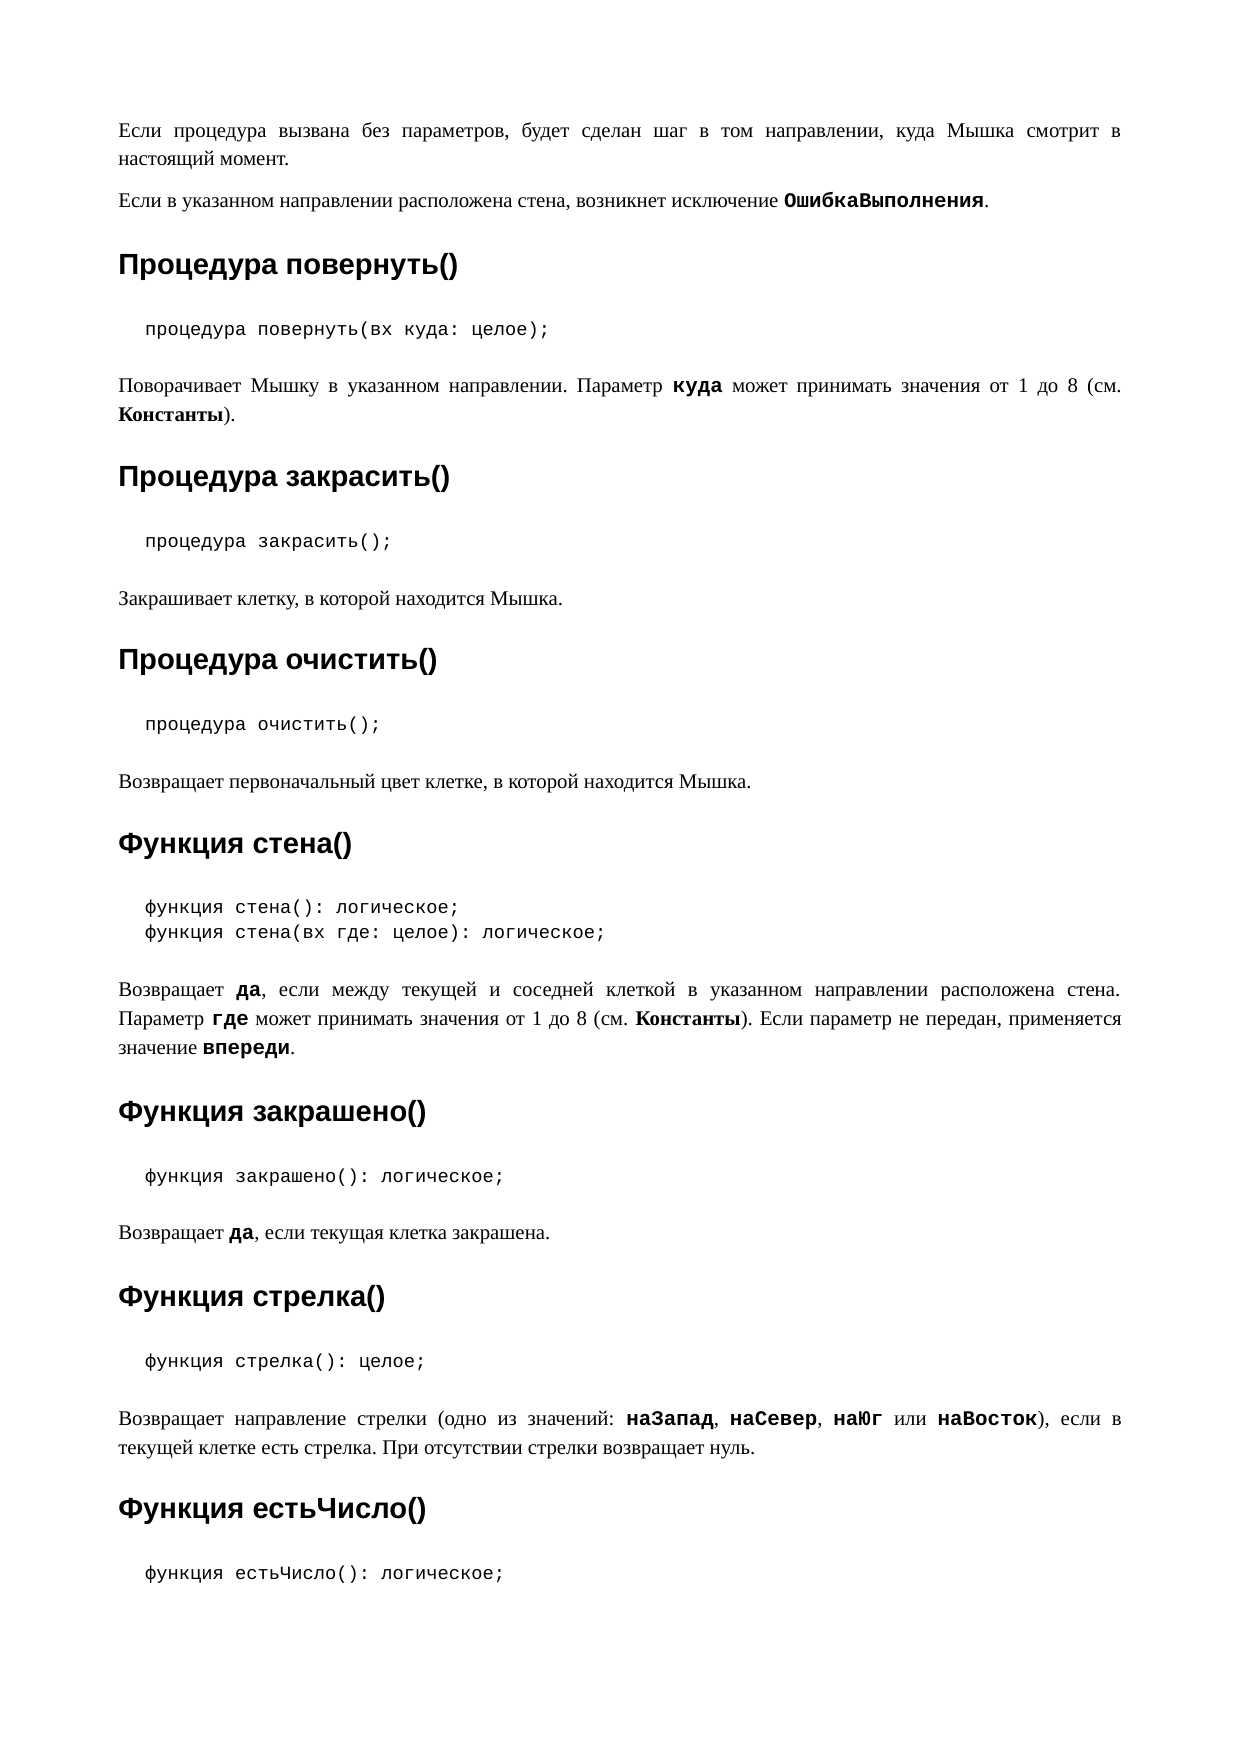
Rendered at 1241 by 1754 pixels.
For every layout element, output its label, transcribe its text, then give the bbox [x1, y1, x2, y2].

text функция стрелка(): целое; [136, 1343, 1104, 1382]
text процедура повернуть(вх куда: целое); [136, 310, 1104, 349]
subtitle Функция стена() [118, 826, 1122, 859]
text Закрашивает клетку, в которой находится Мышка. [118, 586, 1122, 610]
text Если в указанном направлении расположена стена, возникнет исключение ОшибкаВыполнения. [118, 188, 1122, 214]
subtitle Процедура закрасить() [118, 459, 1122, 493]
text Возвращает да, если между текущей и соседней клеткой в указанном направлении расположена стена. Параметр где может принимать значения от 1 до 8 (см. Константы). Если параметр не передан, применяется значение впереди. [118, 976, 1122, 1061]
text процедура очистить(); [136, 706, 1104, 745]
text Возвращает да, если текущая клетка закрашена. [118, 1220, 1122, 1246]
text Поворачивает Мышку в указанном направлении. Параметр куда может принимать значения от 1 до 8 (см. Константы). [118, 373, 1122, 426]
text функция стена(): логическое; функция стена(вх где: целое): логическое; [136, 889, 1104, 953]
text процедура закрасить(); [136, 523, 1104, 562]
text Возвращает первоначальный цвет клетке, в которой находится Мышка. [118, 769, 1122, 793]
subtitle Функция стрелка() [118, 1279, 1122, 1312]
text функция закрашено(): логическое; [136, 1157, 1104, 1196]
subtitle Функция закрашено() [118, 1094, 1122, 1127]
subtitle Процедура повернуть() [118, 247, 1122, 280]
subtitle Процедура очистить() [118, 642, 1122, 676]
text Возвращает направление стрелки (одно из значений: наЗапад, наСевер, наЮг или наВосток), если в текущей клетке есть стрелка. При отсутствии стрелки возвращает нуль. [118, 1405, 1122, 1459]
text Если процедура вызвана без параметров, будет сделан шаг в том направлении, куда Мышка смотрит в настоящий момент. [118, 118, 1122, 170]
text функция естьЧисло(): логическое; [136, 1555, 1104, 1594]
subtitle Функция естьЧисло() [118, 1491, 1122, 1525]
